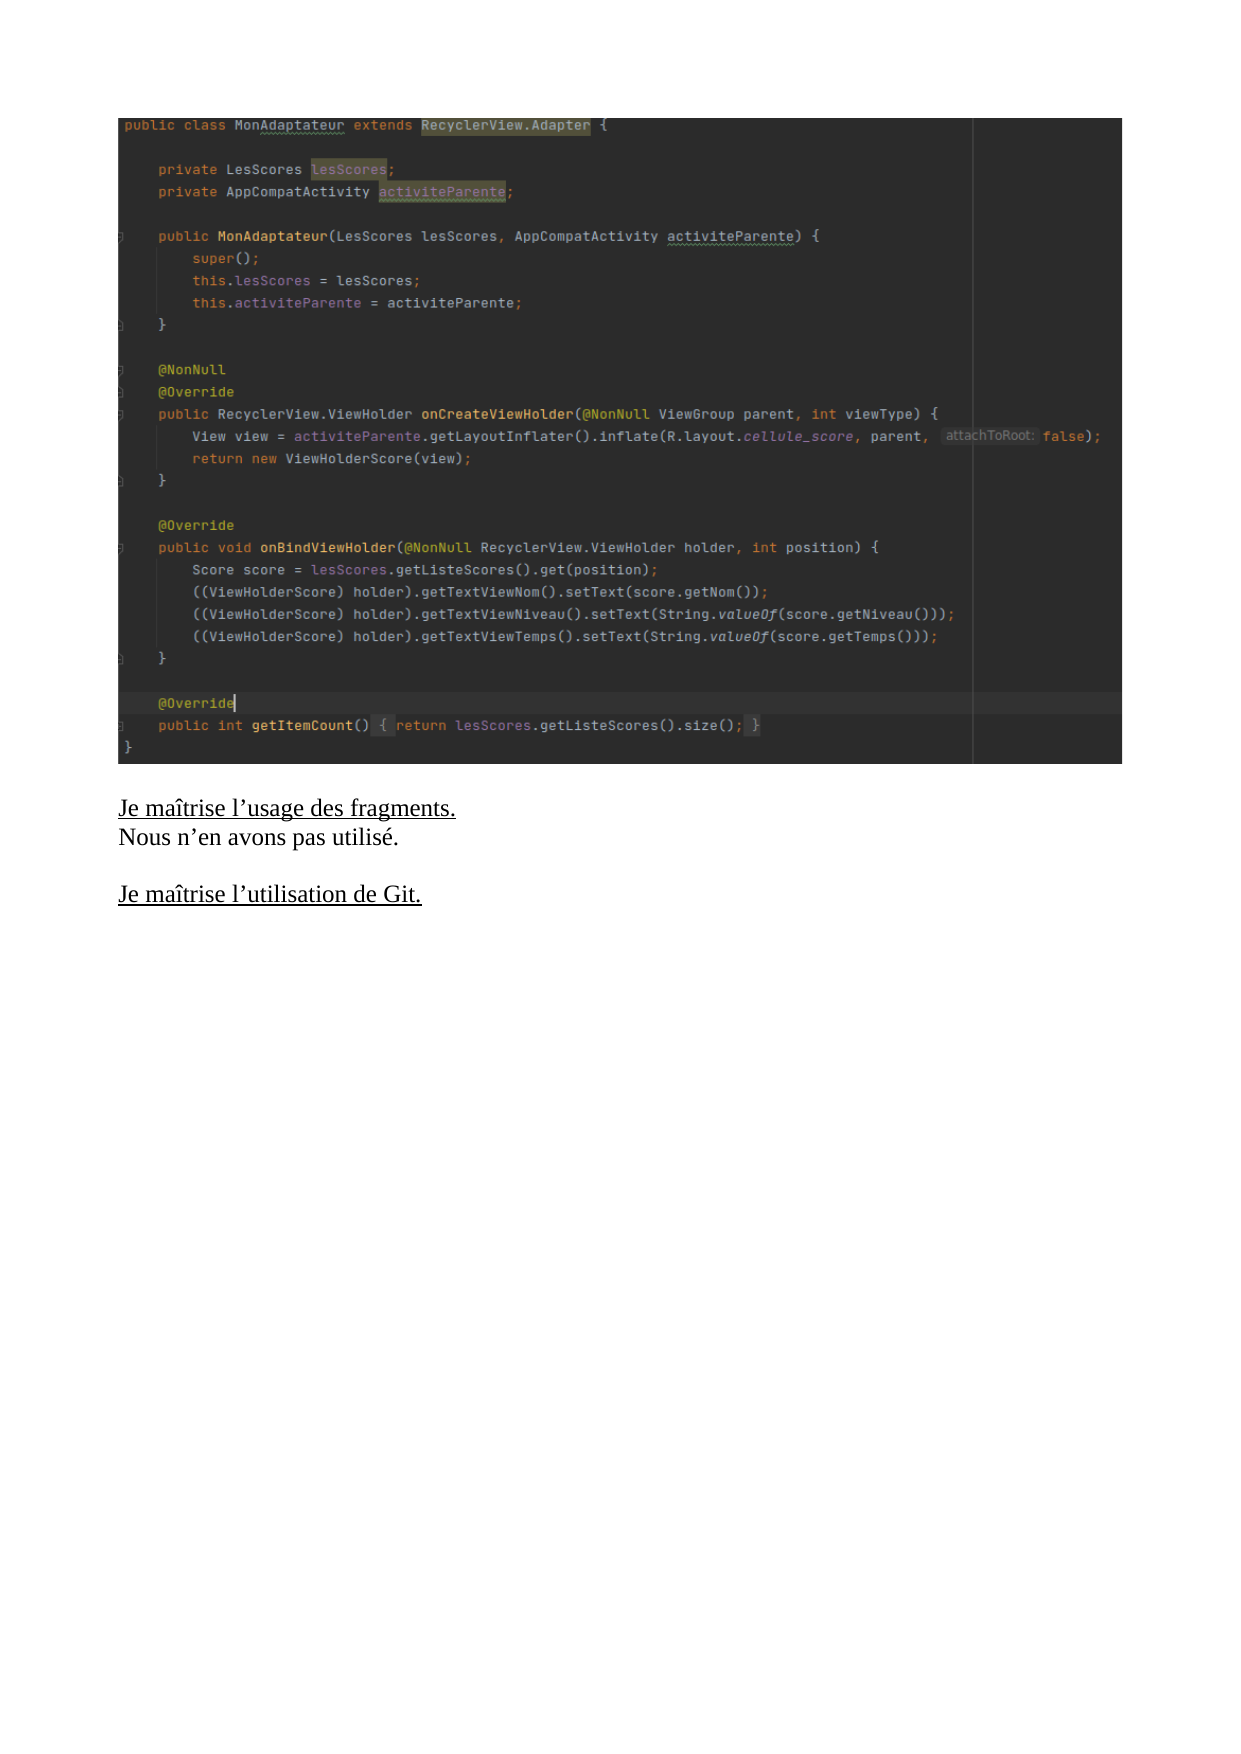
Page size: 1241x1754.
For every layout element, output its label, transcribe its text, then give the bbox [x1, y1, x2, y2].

picture [118, 118, 1123, 764]
text Nous n’en avons pas utilisé. [118, 822, 1122, 850]
text Je maîtrise l’utilisation de Git. [118, 879, 1122, 908]
text Je maîtrise l’usage des fragments. [118, 793, 1122, 822]
